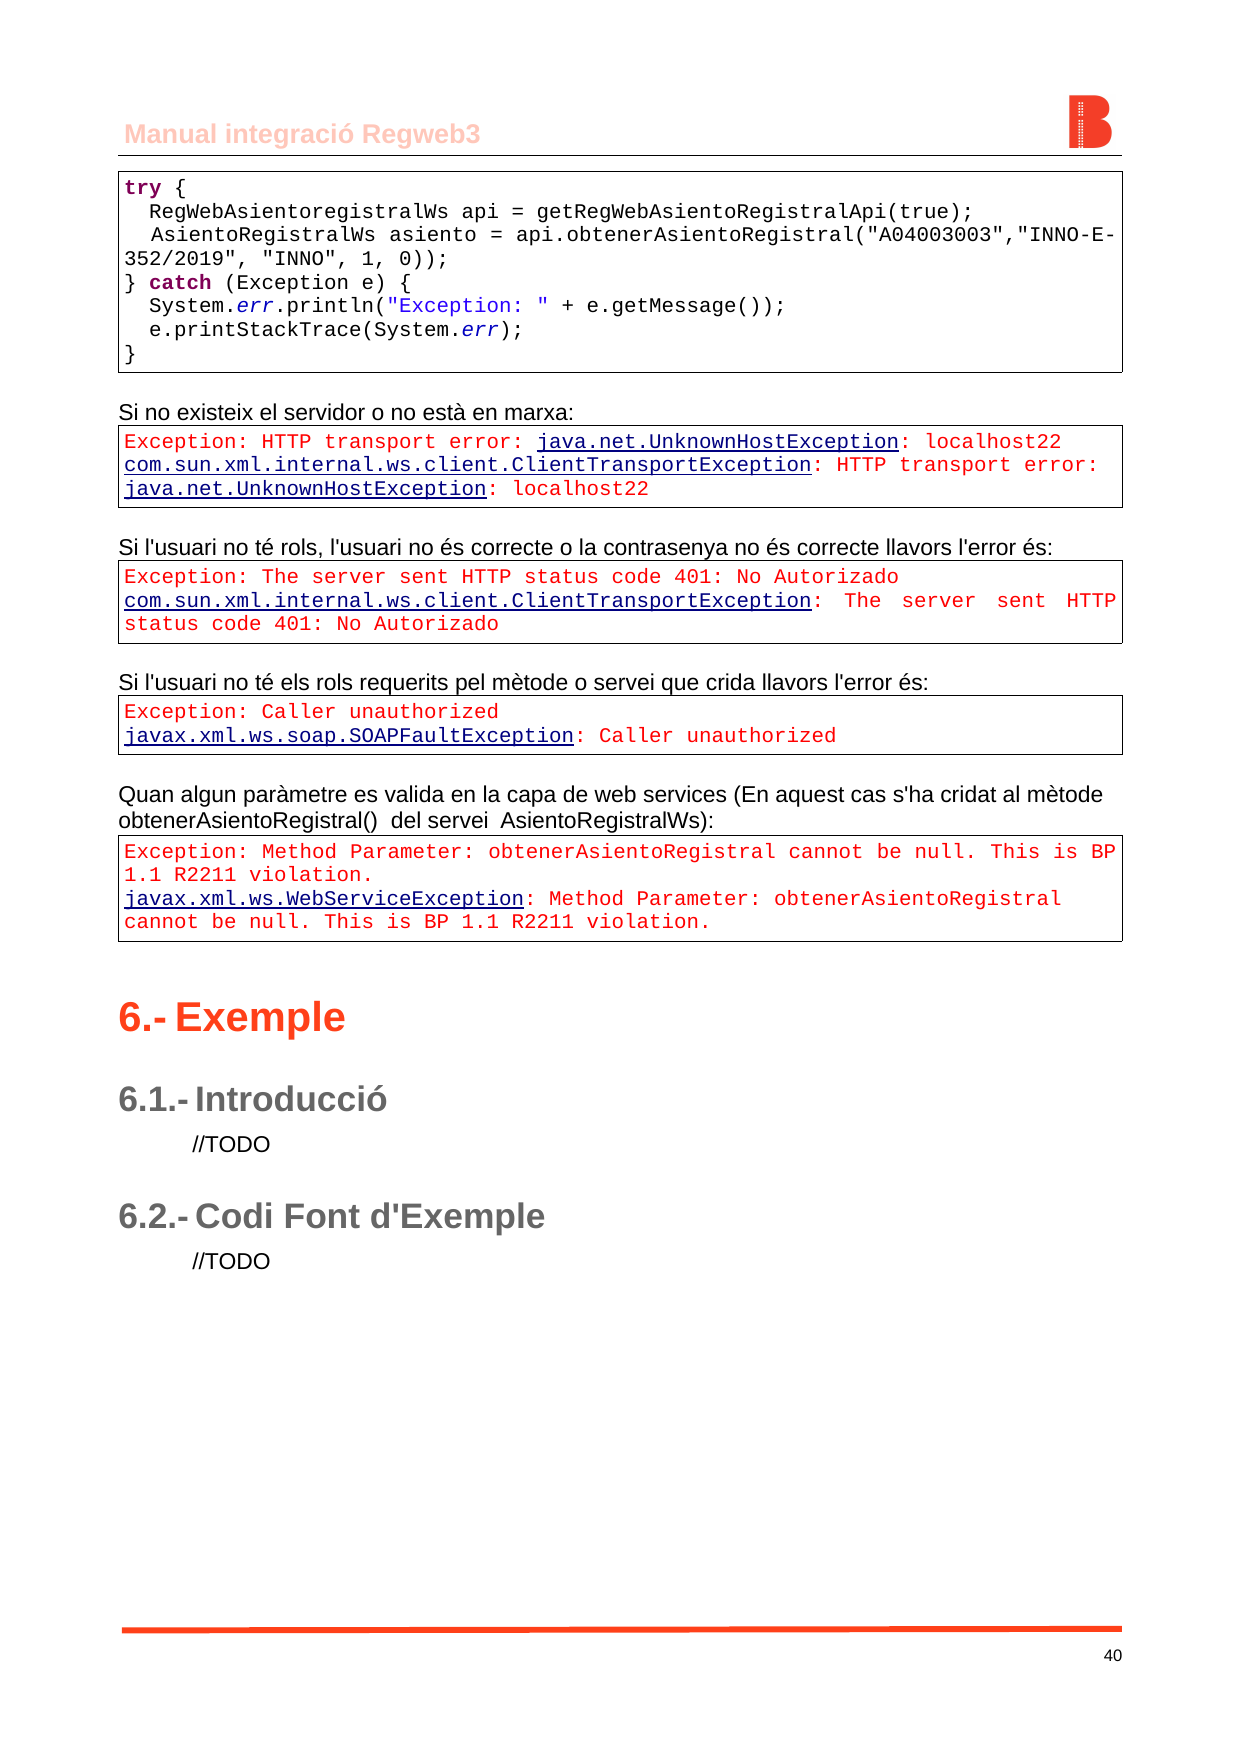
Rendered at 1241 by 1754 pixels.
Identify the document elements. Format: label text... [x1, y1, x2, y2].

table_header try { RegWebAsientoregistralWs api = getRegWebAsientoRegistralApi(true); AsientoRegistralWs asiento = api.obtenerAsientoRegistral("A04003003","INNO-E-352/2019", "INNO", 1, 0)); } catch (Exception e) { System.err.println("Exception: " + e.getMessage()); e.printStackTrace(System.err); } [119, 172, 1122, 372]
text //TODO [118, 1248, 1122, 1274]
subtitle Introducció [118, 1078, 1122, 1118]
table_header Exception: Method Parameter: obtenerAsientoRegistral cannot be null. This is BP 1.1 R2211 violation. javax.xml.ws.WebServiceException: Method Parameter: obtenerAsientoRegistral cannot be null. This is BP 1.1 R2211 violation. [119, 836, 1122, 941]
subtitle Codi Font d'Exemple [118, 1195, 1122, 1236]
table_header Exception: HTTP transport error: java.net.UnknownHostException: localhost22 com.sun.xml.internal.ws.client.ClientTransportException: HTTP transport error: java.net.UnknownHostException: localhost22 [119, 426, 1122, 507]
table_header Exception: The server sent HTTP status code 401: No Autorizado com.sun.xml.internal.ws.client.ClientTransportException: The server sent HTTP status code 401: No Autorizado [119, 561, 1122, 643]
text Si l'usuari no té els rols requerits pel mètode o servei que crida llavors l'error és: [118, 669, 1122, 695]
text //TODO [118, 1131, 1122, 1157]
subtitle Exemple [118, 992, 1122, 1040]
text Quan algun paràmetre es valida en la capa de web services (En aquest cas s'ha cridat al mètode obtenerAsientoRegistral() del servei AsientoRegistralWs): [118, 781, 1122, 835]
text Si no existeix el servidor o no està en marxa: [118, 398, 1122, 425]
picture [1063, 94, 1117, 150]
text Si l'usuari no té rols, l'usuari no és correcte o la contrasenya no és correcte llavors l'error és: [118, 534, 1122, 560]
table_header Exception: Caller unauthorized javax.xml.ws.soap.SOAPFaultException: Caller unauthorized [119, 696, 1122, 754]
